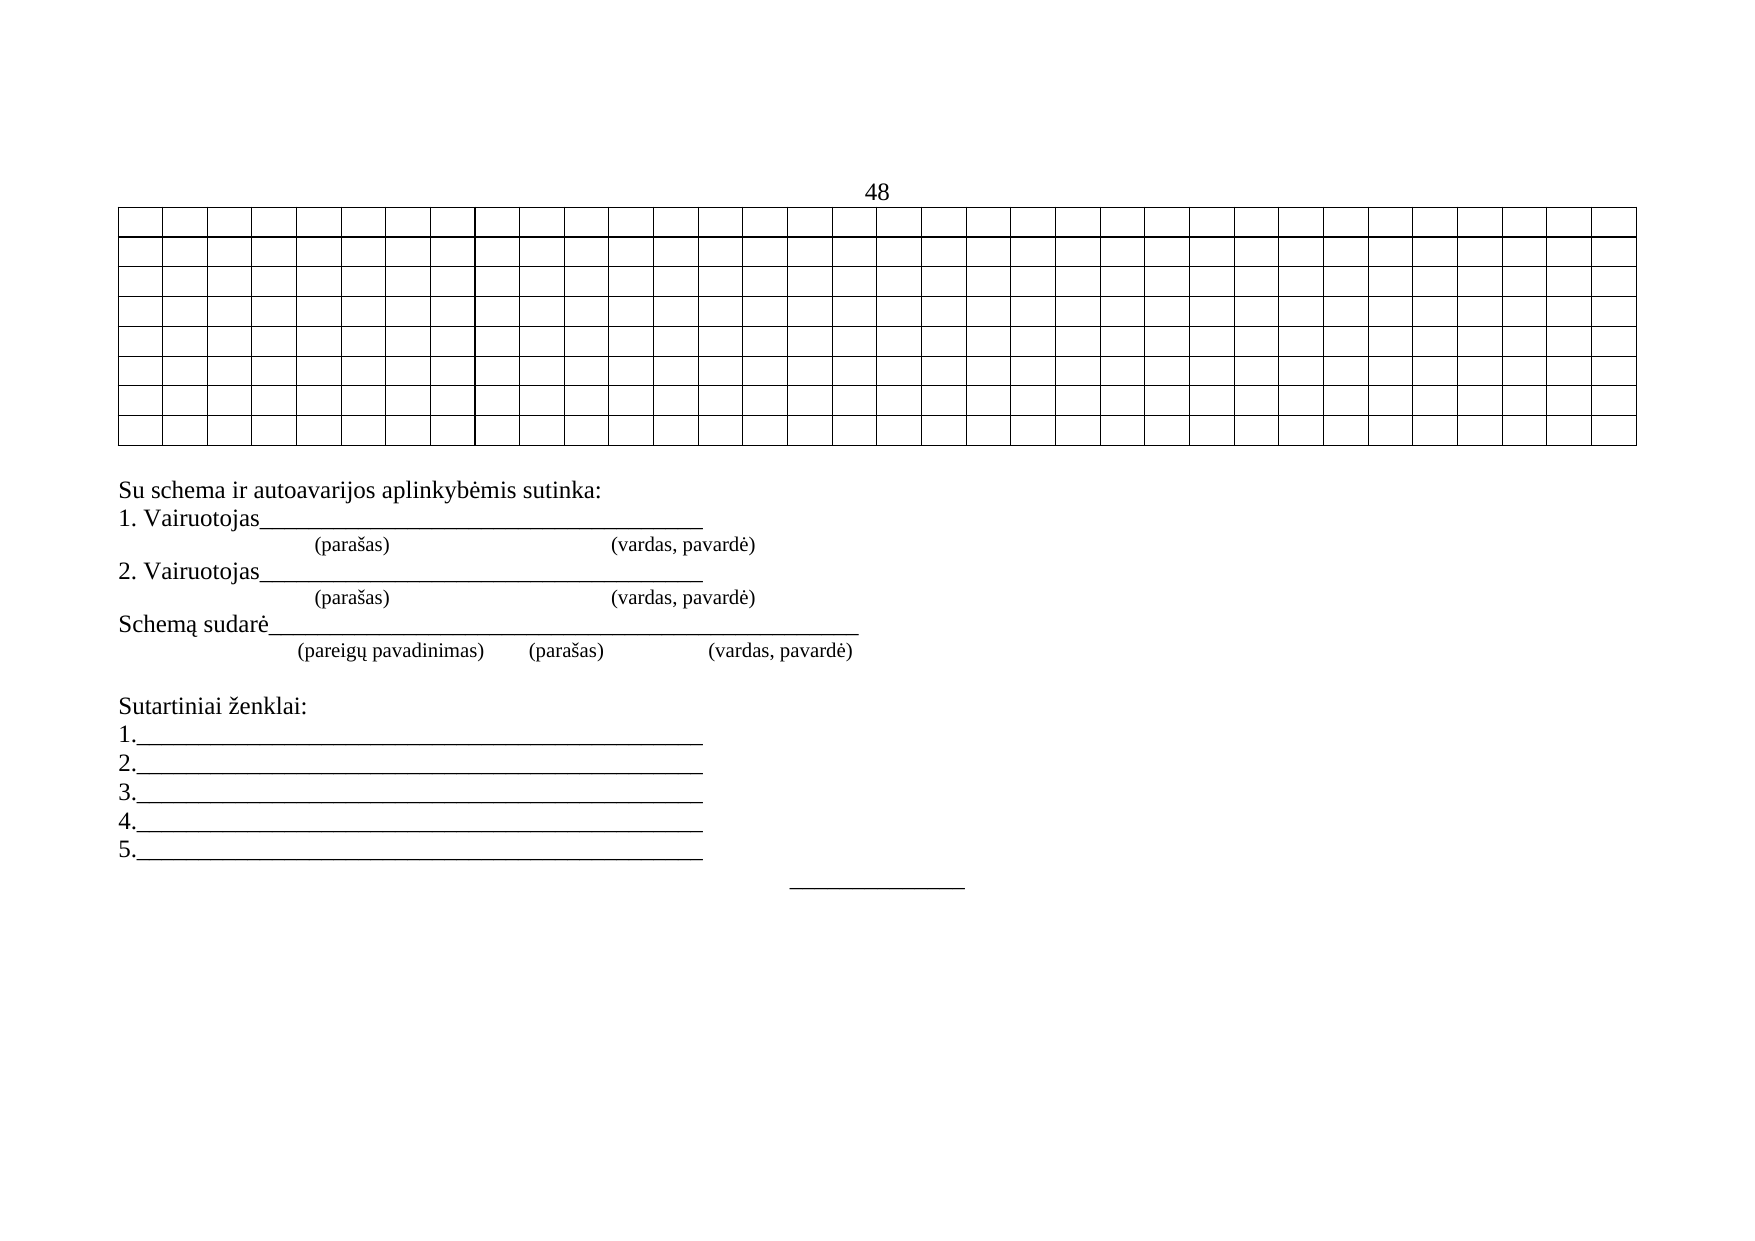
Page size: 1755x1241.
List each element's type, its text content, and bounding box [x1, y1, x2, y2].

table_cell [1011, 238, 1055, 266]
table_cell [1413, 416, 1457, 445]
table_cell [967, 238, 1010, 266]
table_cell [922, 327, 966, 356]
table_cell [1235, 386, 1278, 415]
table_cell [520, 386, 564, 415]
table_cell [431, 386, 474, 415]
table_cell [743, 357, 787, 385]
table_cell [877, 416, 921, 445]
table_cell [1235, 267, 1278, 296]
table_cell [1279, 208, 1323, 236]
table_cell [386, 327, 430, 356]
table_cell [1011, 386, 1055, 415]
table_cell [1547, 297, 1591, 326]
table_cell [386, 208, 430, 236]
table_cell [833, 297, 876, 326]
table_cell [1101, 416, 1144, 445]
table_cell [609, 416, 653, 445]
table_cell [654, 416, 698, 445]
table_cell [1101, 357, 1144, 385]
table_cell [431, 327, 474, 356]
table_cell [1056, 357, 1100, 385]
table_cell [1324, 267, 1368, 296]
table_cell [654, 297, 698, 326]
table_cell [609, 297, 653, 326]
table_cell [1413, 297, 1457, 326]
table_cell [1101, 297, 1144, 326]
table_cell [1056, 416, 1100, 445]
table_cell [1503, 386, 1546, 415]
table_cell [1324, 297, 1368, 326]
table_cell [476, 267, 519, 296]
table_cell [1369, 267, 1412, 296]
table_cell [520, 357, 564, 385]
table_cell [565, 297, 608, 326]
table_cell [1190, 416, 1234, 445]
text 2. [118, 748, 1636, 777]
table_cell [788, 357, 832, 385]
table_cell [788, 267, 832, 296]
table_cell [208, 208, 251, 236]
table_cell [520, 297, 564, 326]
table_cell [1011, 267, 1055, 296]
text Sutartiniai ženklai: [118, 691, 1636, 719]
table_cell [922, 208, 966, 236]
table_cell [1324, 386, 1368, 415]
table_cell [833, 416, 876, 445]
table_cell [699, 267, 742, 296]
table_cell [1190, 267, 1234, 296]
table_cell [1413, 357, 1457, 385]
table_cell [119, 386, 162, 415]
table_cell [431, 267, 474, 296]
table_cell [654, 357, 698, 385]
table_cell [1458, 267, 1502, 296]
text Schemą sudarė [118, 609, 1636, 638]
table_cell [788, 386, 832, 415]
table_cell [654, 327, 698, 356]
table_cell [208, 327, 251, 356]
table_cell [1056, 267, 1100, 296]
table_cell [922, 357, 966, 385]
table_cell [520, 327, 564, 356]
table_cell [252, 297, 296, 326]
table_cell [1458, 238, 1502, 266]
table_cell [877, 238, 921, 266]
table_cell [1190, 357, 1234, 385]
table_cell [1324, 208, 1368, 236]
table_cell [1101, 327, 1144, 356]
table_cell [1145, 238, 1189, 266]
text (parašas) (vardas, pavardė) [118, 585, 1636, 609]
table_cell [699, 208, 742, 236]
table_cell [1145, 416, 1189, 445]
table_cell [609, 386, 653, 415]
table_cell [967, 386, 1010, 415]
table_cell [1592, 327, 1636, 356]
table_cell [565, 238, 608, 266]
table_cell [609, 208, 653, 236]
table_cell [1324, 416, 1368, 445]
table_cell [833, 386, 876, 415]
table_cell [252, 386, 296, 415]
table_cell [520, 238, 564, 266]
table_cell [342, 238, 385, 266]
table_cell [1190, 208, 1234, 236]
table_cell [565, 357, 608, 385]
table_cell [609, 327, 653, 356]
table_cell [1145, 386, 1189, 415]
table_cell [1056, 297, 1100, 326]
table_cell [1190, 386, 1234, 415]
table_cell [565, 208, 608, 236]
table_cell [788, 238, 832, 266]
table_cell [119, 297, 162, 326]
table_cell [119, 416, 162, 445]
table_cell [833, 208, 876, 236]
table_cell [877, 208, 921, 236]
table_cell [1413, 238, 1457, 266]
table_cell [252, 208, 296, 236]
table_cell [1235, 327, 1278, 356]
table_cell [1011, 416, 1055, 445]
table_cell [1369, 327, 1412, 356]
table_cell [1547, 357, 1591, 385]
table_cell [877, 297, 921, 326]
table_cell [208, 386, 251, 415]
table_cell [163, 327, 207, 356]
table_cell [1235, 416, 1278, 445]
table_cell [476, 327, 519, 356]
table_cell [1503, 327, 1546, 356]
table_cell [922, 238, 966, 266]
table_cell [1458, 386, 1502, 415]
table_cell [1413, 267, 1457, 296]
table_cell [1279, 238, 1323, 266]
table_cell [297, 327, 341, 356]
table_cell [609, 267, 653, 296]
table_cell [1413, 386, 1457, 415]
table_cell [1369, 208, 1412, 236]
table_cell [476, 416, 519, 445]
table_cell [119, 357, 162, 385]
table_cell [833, 267, 876, 296]
table_cell [967, 416, 1010, 445]
table_cell [163, 386, 207, 415]
table_cell [699, 238, 742, 266]
table_cell [1592, 238, 1636, 266]
text (pareigų pavadinimas) (parašas) (vardas, pavardė) [118, 638, 1636, 662]
table_cell [967, 297, 1010, 326]
table_cell [208, 357, 251, 385]
table_cell [1369, 386, 1412, 415]
table_cell [1458, 357, 1502, 385]
table_cell [1056, 386, 1100, 415]
table_cell [788, 416, 832, 445]
table_cell [297, 238, 341, 266]
table_cell [342, 327, 385, 356]
table_cell [1413, 208, 1457, 236]
table_cell [1145, 357, 1189, 385]
text 4. [118, 806, 1636, 834]
table_cell [431, 208, 474, 236]
table_cell [565, 267, 608, 296]
table_cell [297, 208, 341, 236]
table_cell [386, 416, 430, 445]
table_cell [297, 416, 341, 445]
table_cell [833, 238, 876, 266]
table_cell [1190, 238, 1234, 266]
table_cell [654, 267, 698, 296]
table_cell [743, 297, 787, 326]
table_cell [1235, 238, 1278, 266]
table_cell [1279, 416, 1323, 445]
text (parašas) (vardas, pavardė) [118, 532, 1636, 556]
table_cell [743, 416, 787, 445]
table_cell [1503, 416, 1546, 445]
table_cell [252, 327, 296, 356]
table_cell [1145, 208, 1189, 236]
table_cell [163, 416, 207, 445]
table_cell [1145, 327, 1189, 356]
table_cell [967, 267, 1010, 296]
table_cell [1503, 357, 1546, 385]
text 1. [118, 719, 1636, 748]
table_cell [699, 327, 742, 356]
table_cell [1190, 297, 1234, 326]
table_cell [431, 357, 474, 385]
text 2. Vairuotojas [118, 556, 1636, 585]
table_cell [1235, 208, 1278, 236]
table_cell [119, 327, 162, 356]
table_cell [1547, 416, 1591, 445]
table_cell [565, 327, 608, 356]
table_cell [1458, 327, 1502, 356]
text 3. [118, 777, 1636, 806]
table_cell [1369, 297, 1412, 326]
table_cell [788, 297, 832, 326]
table_cell [743, 386, 787, 415]
table_cell [1279, 297, 1323, 326]
table_cell [1056, 238, 1100, 266]
table_cell [1324, 238, 1368, 266]
table_cell [1279, 386, 1323, 415]
table_cell [1235, 357, 1278, 385]
table_cell [1503, 267, 1546, 296]
table_cell [877, 386, 921, 415]
table_cell [654, 238, 698, 266]
text 5. [118, 834, 1636, 863]
table_cell [967, 357, 1010, 385]
table_cell [119, 238, 162, 266]
table_cell [520, 208, 564, 236]
table_cell [386, 386, 430, 415]
table_cell [163, 267, 207, 296]
table_cell [699, 297, 742, 326]
table_cell [297, 386, 341, 415]
table_cell [1145, 267, 1189, 296]
table_cell [431, 297, 474, 326]
table_cell [699, 357, 742, 385]
table_cell [1101, 238, 1144, 266]
table_cell [1279, 267, 1323, 296]
table_cell [476, 297, 519, 326]
table_cell [252, 416, 296, 445]
table_cell [1592, 386, 1636, 415]
table_cell [163, 297, 207, 326]
table_cell [1458, 208, 1502, 236]
table_cell [431, 416, 474, 445]
table_cell [342, 208, 385, 236]
table_cell [208, 238, 251, 266]
table_cell [743, 208, 787, 236]
table_cell [1503, 238, 1546, 266]
table_cell [922, 386, 966, 415]
table_cell [1101, 386, 1144, 415]
table_cell [565, 386, 608, 415]
table_cell [297, 357, 341, 385]
table_cell [476, 357, 519, 385]
table_cell [163, 357, 207, 385]
text Su schema ir autoavarijos aplinkybėmis sutinka: [118, 475, 1636, 503]
table_cell [386, 238, 430, 266]
table_cell [1592, 267, 1636, 296]
table_cell [1547, 327, 1591, 356]
table_cell [520, 267, 564, 296]
table_cell [1413, 327, 1457, 356]
table_cell [386, 357, 430, 385]
table_cell [743, 327, 787, 356]
table_cell [297, 267, 341, 296]
table_cell [1056, 327, 1100, 356]
table_cell [163, 238, 207, 266]
table_cell [1547, 208, 1591, 236]
table_cell [476, 238, 519, 266]
table_cell [788, 208, 832, 236]
table_cell [833, 357, 876, 385]
table_cell [1458, 416, 1502, 445]
table_cell [654, 208, 698, 236]
table_cell [1145, 297, 1189, 326]
table_cell [208, 416, 251, 445]
table_cell [743, 267, 787, 296]
table_cell [520, 416, 564, 445]
table_cell [1011, 297, 1055, 326]
text ______________ [118, 863, 1636, 892]
table_cell [1101, 208, 1144, 236]
table_cell [386, 297, 430, 326]
table_cell [386, 267, 430, 296]
table_cell [1011, 327, 1055, 356]
table_cell [1592, 208, 1636, 236]
table_cell [877, 357, 921, 385]
table_cell [1592, 357, 1636, 385]
text 1. Vairuotojas [118, 503, 1636, 532]
table_cell [1279, 357, 1323, 385]
table_cell [1503, 297, 1546, 326]
table_cell [1592, 297, 1636, 326]
table_cell [476, 208, 519, 236]
table_cell [208, 297, 251, 326]
table_cell [252, 357, 296, 385]
table_cell [297, 297, 341, 326]
table_cell [342, 267, 385, 296]
table_cell [1011, 208, 1055, 236]
table_cell [1592, 416, 1636, 445]
table_cell [1324, 357, 1368, 385]
table_cell [699, 386, 742, 415]
table_cell [208, 267, 251, 296]
table_cell [788, 327, 832, 356]
table_cell [1101, 267, 1144, 296]
table_cell [1324, 327, 1368, 356]
table_cell [922, 297, 966, 326]
table_cell [476, 386, 519, 415]
table_cell [252, 238, 296, 266]
table_cell [1369, 357, 1412, 385]
table_cell [342, 386, 385, 415]
table_cell [119, 208, 162, 236]
table_cell [342, 416, 385, 445]
table_cell [163, 208, 207, 236]
table_cell [967, 208, 1010, 236]
table_cell [877, 327, 921, 356]
table_cell [609, 238, 653, 266]
table_cell [1547, 267, 1591, 296]
table_cell [1011, 357, 1055, 385]
table_cell [654, 386, 698, 415]
table_cell [922, 267, 966, 296]
table_cell [342, 297, 385, 326]
table_cell [877, 267, 921, 296]
table_cell [743, 238, 787, 266]
table_cell [1190, 327, 1234, 356]
table_cell [342, 357, 385, 385]
table_cell [565, 416, 608, 445]
table_cell [1547, 238, 1591, 266]
table_cell [1369, 416, 1412, 445]
table_cell [1547, 386, 1591, 415]
table_cell [609, 357, 653, 385]
table_cell [967, 327, 1010, 356]
table_cell [922, 416, 966, 445]
table_cell [833, 327, 876, 356]
table_cell [1056, 208, 1100, 236]
table_cell [431, 238, 474, 266]
table_cell [1279, 327, 1323, 356]
table_cell [252, 267, 296, 296]
table_cell [1458, 297, 1502, 326]
table_cell [1235, 297, 1278, 326]
table_cell [1369, 238, 1412, 266]
table_cell [1503, 208, 1546, 236]
table_cell [699, 416, 742, 445]
table_cell [119, 267, 162, 296]
